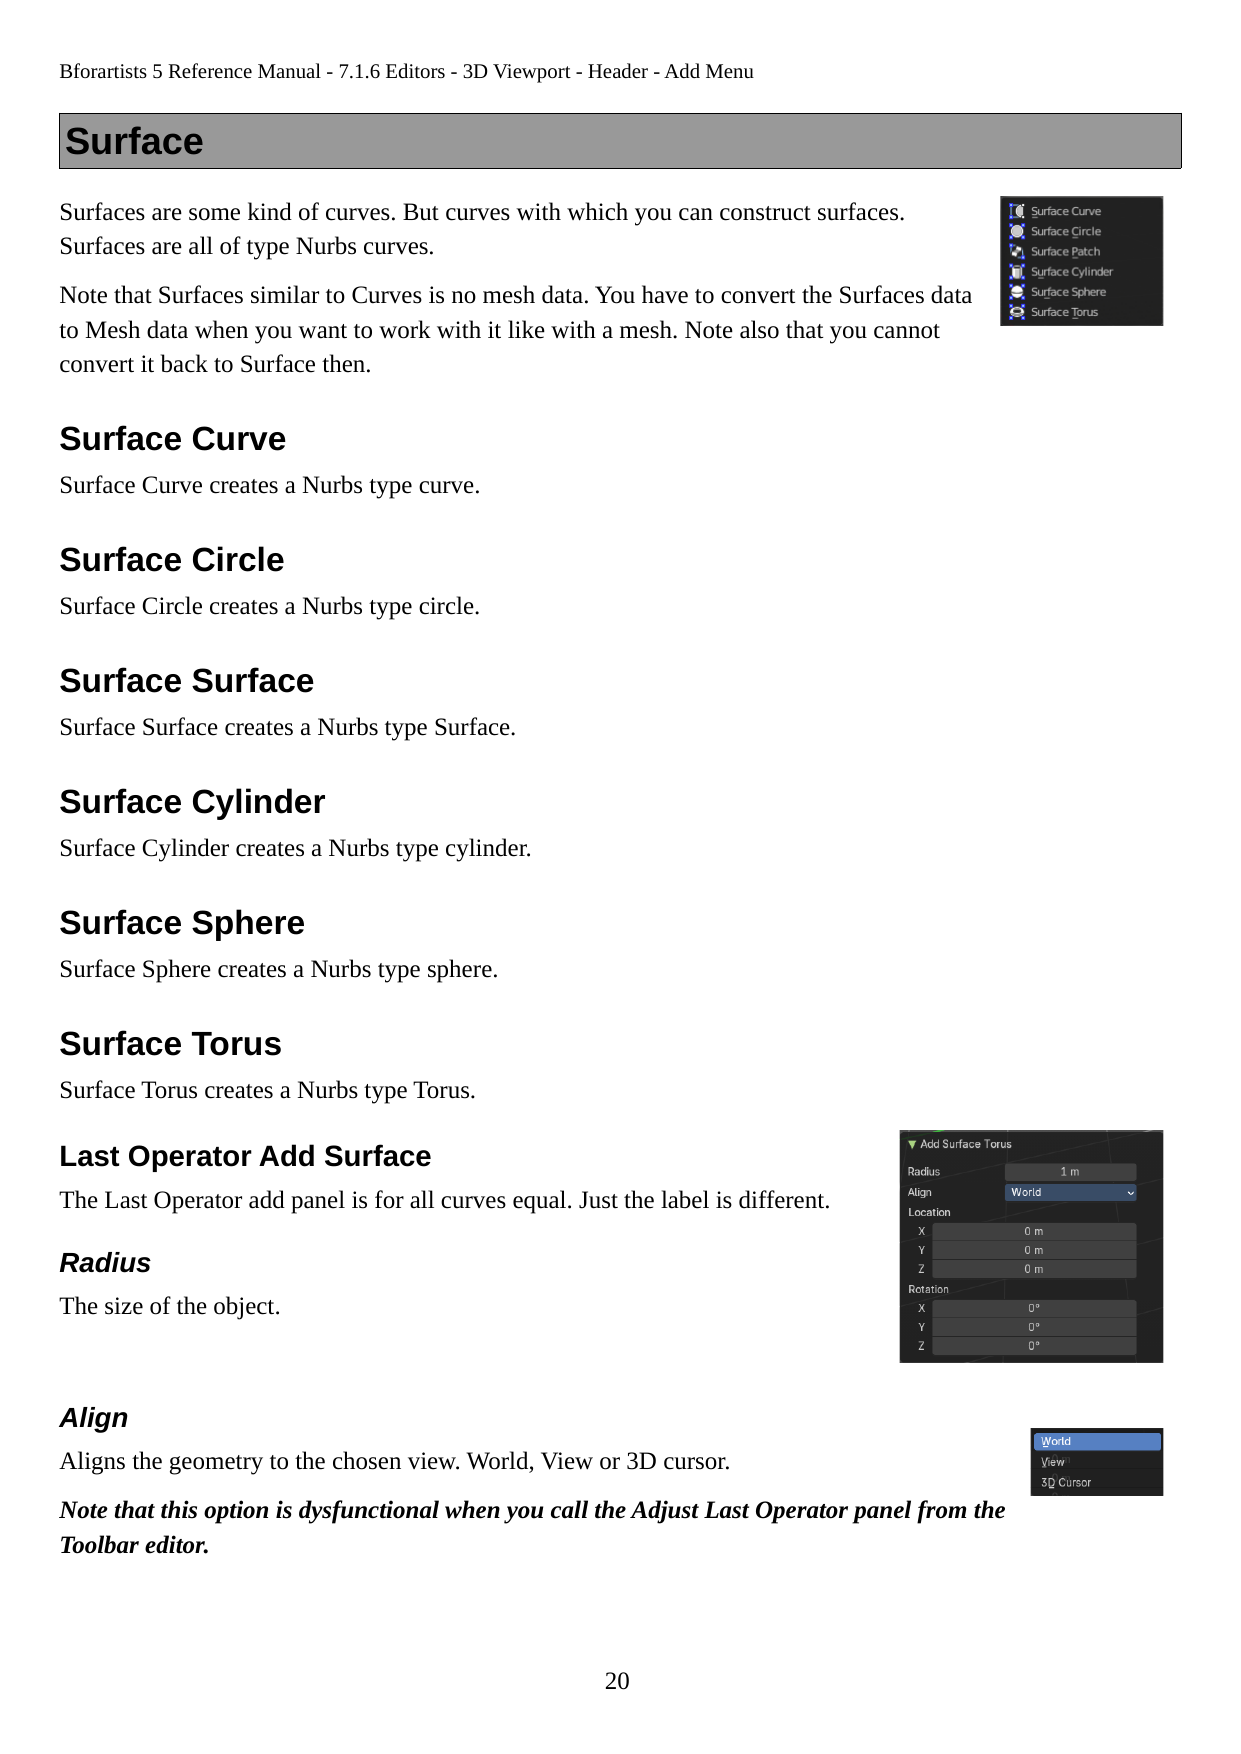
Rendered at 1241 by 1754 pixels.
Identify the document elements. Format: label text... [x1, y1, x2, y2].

text [1164, 1291, 1181, 1320]
subtitle Radius [59, 1247, 899, 1279]
text Aligns the geometry to the chosen view. World, View or 3D cursor. [59, 1446, 1030, 1475]
subtitle Last Operator Add Surface [59, 1139, 899, 1173]
subtitle Surface Curve [59, 419, 1181, 458]
table_header Surface [60, 114, 1181, 168]
subtitle Align [59, 1402, 1181, 1434]
subtitle Surface Sphere [59, 903, 1181, 942]
subtitle Surface Circle [59, 540, 1181, 579]
text Surface Sphere creates a Nurbs type sphere. [59, 954, 1181, 983]
text Note that this option is dysfunctional when you call the Adjust Last Operator panel from the Toolbar editor. [59, 1495, 1181, 1558]
picture [1000, 196, 1164, 326]
subtitle [1164, 1247, 1181, 1279]
text The Last Operator add panel is for all curves equal. Just the label is different. [59, 1185, 899, 1214]
text Surface Cylinder creates a Nurbs type cylinder. [59, 833, 1181, 862]
text Surface Surface creates a Nurbs type Surface. [59, 712, 1181, 741]
text Surface Torus creates a Nurbs type Torus. [59, 1075, 1181, 1104]
subtitle Surface Torus [59, 1024, 1181, 1063]
text Surfaces are some kind of curves. But curves with which you can construct surfaces. Surfaces are all of type Nurbs curves. [59, 197, 1000, 260]
picture [1030, 1428, 1164, 1496]
text Surface Curve creates a Nurbs type curve. [59, 470, 1181, 499]
text The size of the object. [59, 1291, 899, 1320]
text Note that Surfaces similar to Curves is no mesh data. You have to convert the Surfaces data to Mesh data when you want to work with it like with a mesh. Note also that you cannot convert it back to Surface then. [59, 280, 1181, 378]
subtitle Surface Surface [59, 661, 1181, 700]
subtitle [1164, 1139, 1181, 1173]
subtitle Surface Cylinder [59, 782, 1181, 821]
text Surface Circle creates a Nurbs type circle. [59, 591, 1181, 620]
picture [899, 1130, 1164, 1363]
